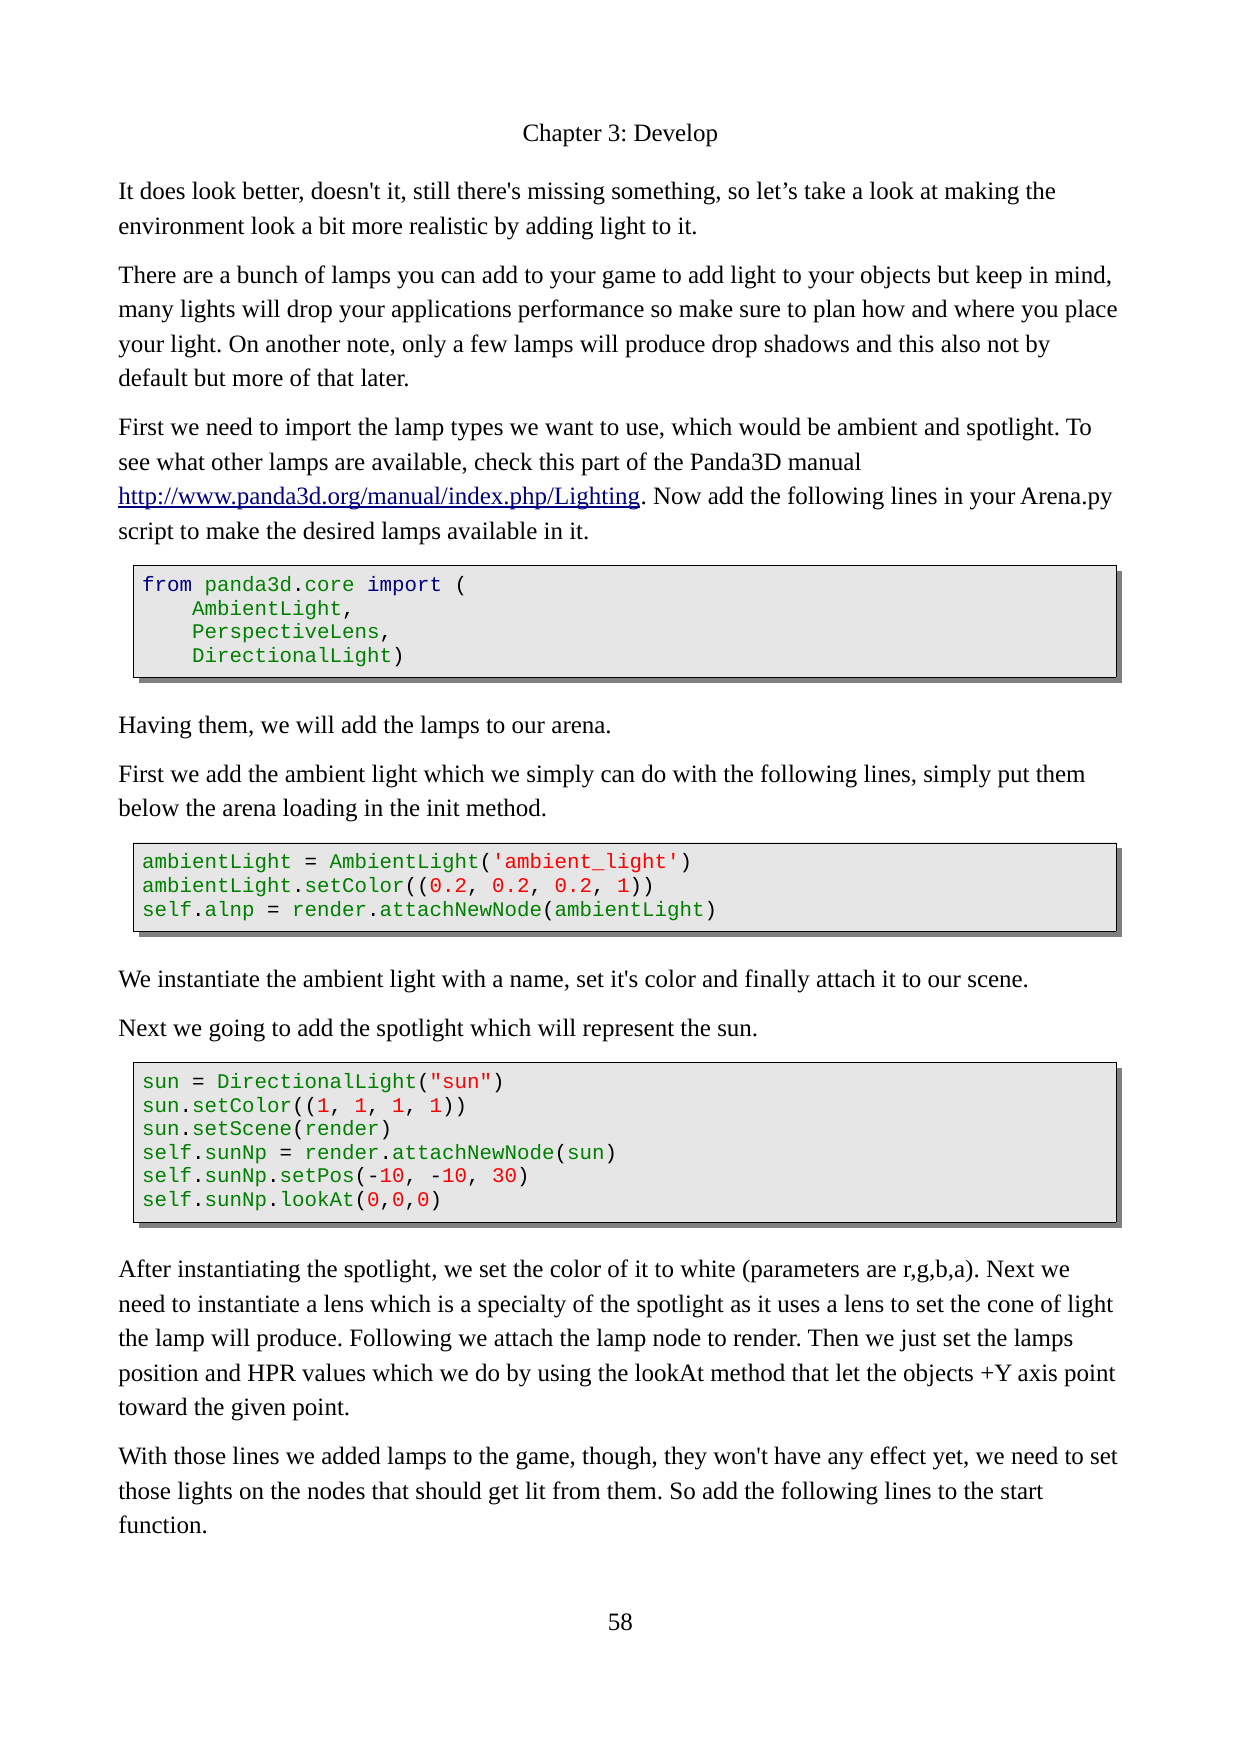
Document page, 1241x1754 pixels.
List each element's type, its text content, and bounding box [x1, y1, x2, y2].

text Having them, we will add the lamps to our arena. [118, 710, 1122, 739]
text self.sunNp.setPos(-10, -10, 30) [134, 1157, 1116, 1180]
text PerspectiveLens, [134, 612, 1116, 636]
text After instantiating the spotlight, we set the color of it to white (parameters are r,g,b,a). Next we need to instantiate a lens which is a specialty of the spotlight as it uses a lens to set the cone of light the lamp will produce. Following we attach the lamp node to render. Then we just set the lamps position and HPR values which we do by using the lookAt method that let the objects +Y axis point toward the given point. [118, 1254, 1122, 1421]
text from panda3d.core import ( [134, 566, 1116, 588]
text We instantiate the ambient light with a name, set it's color and finally attach it to our scene. [118, 964, 1122, 993]
text With those lines we added lamps to the game, though, they won't have any effect yet, we need to set those lights on the nodes that should get lit from them. So add the following lines to the start function. [118, 1441, 1122, 1539]
text It does look better, doesn't it, still there's missing something, so let’s take a look at making the environment look a bit more realistic by adding light to it. [118, 176, 1122, 239]
text First we need to import the lamp types we want to use, which would be ambient and spotlight. To see what other lamps are available, check this part of the Panda3D manual http://www.panda3d.org/manual/index.php/Lighting. Now add the following lines in your Arena.py script to make the desired lamps available in it. [118, 412, 1122, 544]
text sun.setScene(render) [134, 1109, 1116, 1133]
text self.sunNp = render.attachNewNode(sun) [134, 1133, 1116, 1157]
text ambientLight.setColor((0.2, 0.2, 0.2, 1)) [134, 866, 1116, 890]
text sun.setColor((1, 1, 1, 1)) [134, 1086, 1116, 1109]
text AmbientLight, [134, 588, 1116, 612]
text DirectionalLight) [134, 636, 1116, 677]
text self.sunNp.lookAt(0,0,0) [134, 1180, 1116, 1222]
text First we add the ambient light which we simply can do with the following lines, simply put them below the arena loading in the init method. [118, 759, 1122, 822]
text sun = DirectionalLight("sun") [134, 1063, 1116, 1086]
text ambientLight = AmbientLight('ambient_light') [134, 844, 1116, 866]
text There are a bunch of lamps you can add to your game to add light to your objects but keep in mind, many lights will drop your applications performance so make sure to plan how and where you place your light. On another note, only a few lamps will produce drop shadows and this also not by default but more of that later. [118, 260, 1122, 392]
text Next we going to add the spotlight which will represent the sun. [118, 1013, 1122, 1042]
text self.alnp = render.attachNewNode(ambientLight) [134, 890, 1116, 931]
